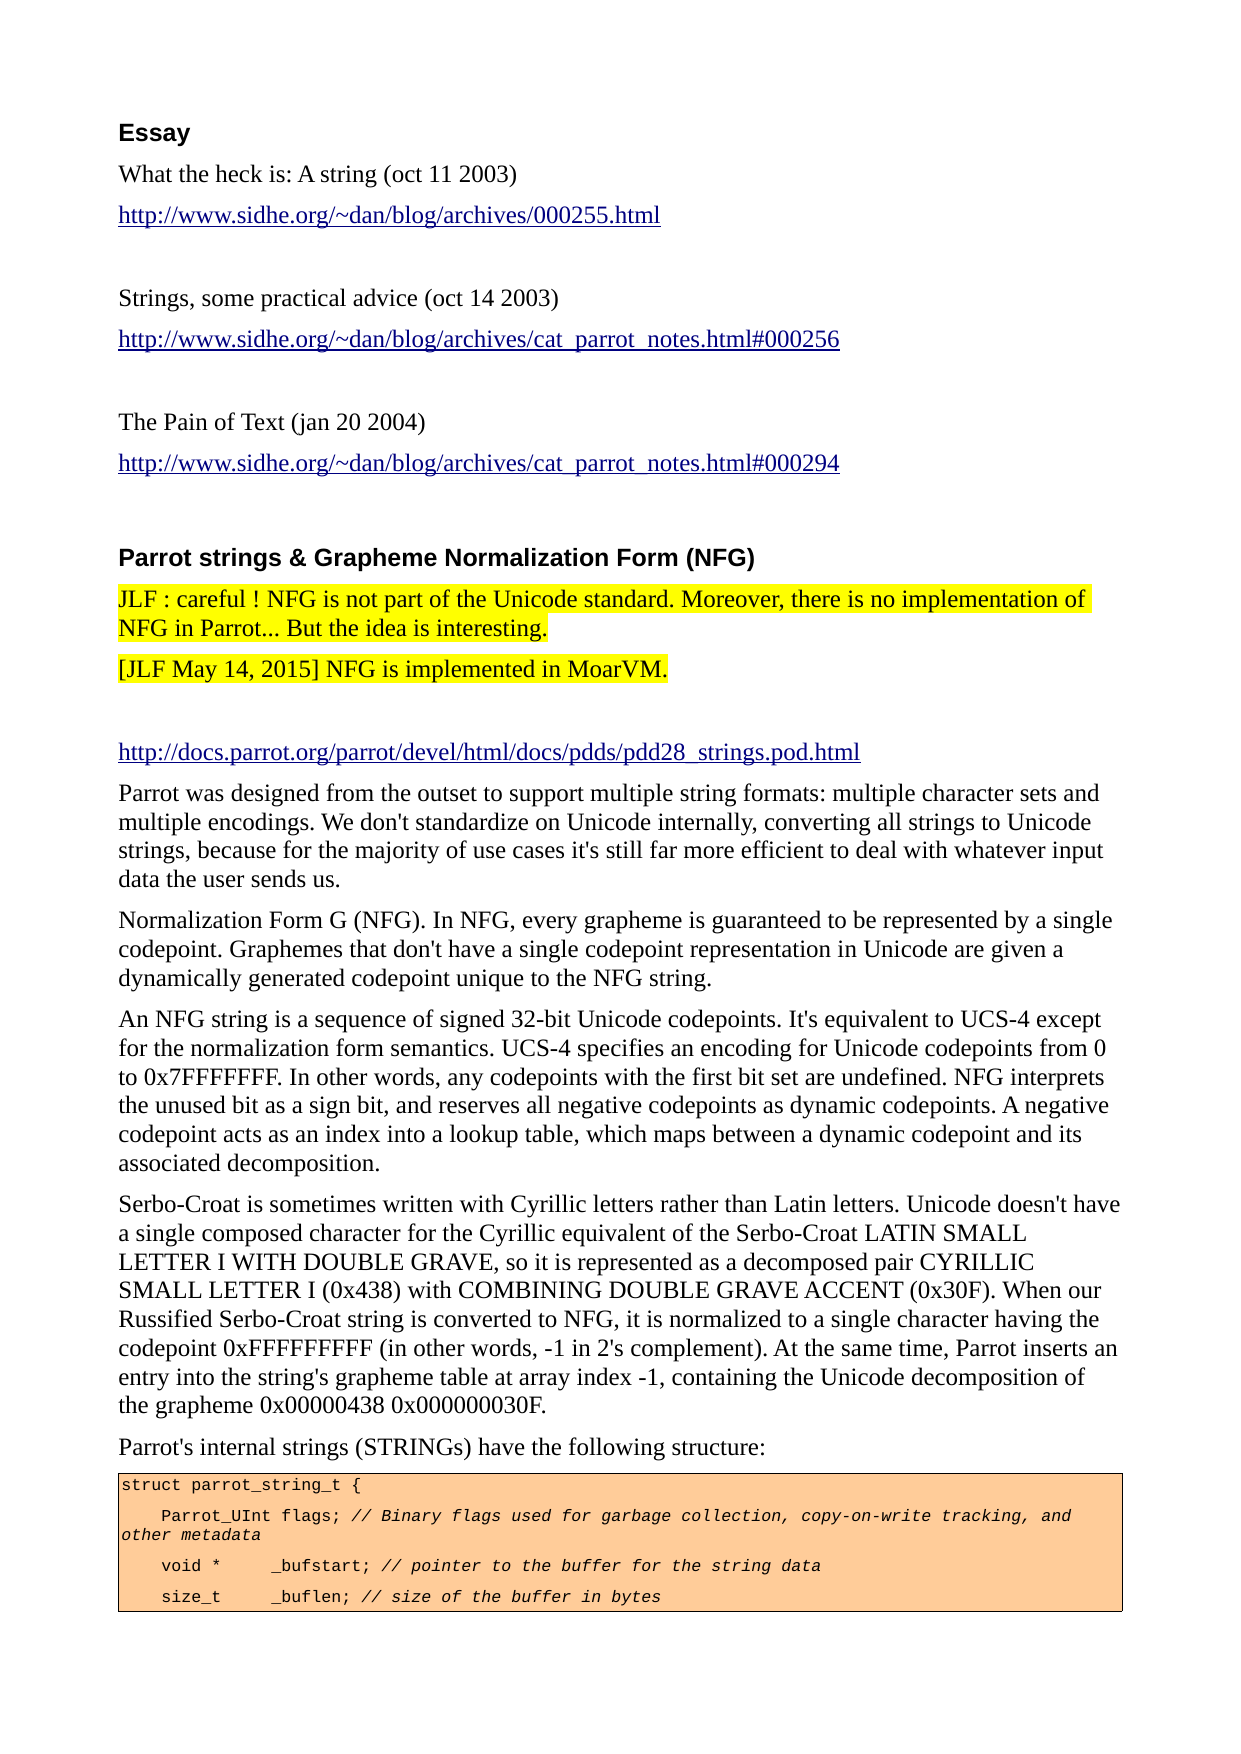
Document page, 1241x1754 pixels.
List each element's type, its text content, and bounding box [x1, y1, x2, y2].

text Serbo-Croat is sometimes written with Cyrillic letters rather than Latin letters. Unicode doesn't have a single composed character for the Cyrillic equivalent of the Serbo-Croat LATIN SMALL LETTER I WITH DOUBLE GRAVE, so it is represented as a decomposed pair CYRILLIC SMALL LETTER I (0x438) with COMBINING DOUBLE GRAVE ACCENT (0x30F). When our Russified Serbo-Croat string is converted to NFG, it is normalized to a single character having the codepoint 0xFFFFFFFFF (in other words, -1 in 2's complement). At the same time, Parrot inserts an entry into the string's grapheme table at array index -1, containing the Unicode decomposition of the grapheme 0x00000438 0x000000030F. [118, 1189, 1122, 1419]
text size_t _buflen; // size of the buffer in bytes [119, 1586, 1122, 1611]
text struct parrot_string_t { [119, 1474, 1122, 1495]
subtitle Essay [118, 118, 1122, 147]
text void * _bufstart; // pointer to the buffer for the string data [119, 1555, 1122, 1577]
text JLF : careful ! NFG is not part of the Unicode standard. Moreover, there is no implementation of NFG in Parrot... But the idea is interesting. [118, 584, 1122, 642]
text http://www.sidhe.org/~dan/blog/archives/cat_parrot_notes.html#000256 [118, 324, 1122, 353]
text What the heck is: A string (oct 11 2003) [118, 159, 1122, 188]
text An NFG string is a sequence of signed 32-bit Unicode codepoints. It's equivalent to UCS-4 except for the normalization form semantics. UCS-4 specifies an encoding for Unicode codepoints from 0 to 0x7FFFFFFF. In other words, any codepoints with the first bit set are undefined. NFG interprets the unused bit as a sign bit, and reserves all negative codepoints as dynamic codepoints. A negative codepoint acts as an index into a lookup table, which maps between a dynamic codepoint and its associated decomposition. [118, 1004, 1122, 1177]
text [JLF May 14, 2015] NFG is implemented in MoarVM. [118, 654, 1122, 683]
text Parrot's internal strings (STRINGs) have the following structure: [118, 1432, 1122, 1461]
text http://www.sidhe.org/~dan/blog/archives/000255.html [118, 201, 1122, 229]
text Normalization Form G (NFG). In NFG, every grapheme is guaranteed to be represented by a single codepoint. Graphemes that don't have a single codepoint representation in Unicode are given a dynamically generated codepoint unique to the NFG string. [118, 906, 1122, 992]
text http://docs.parrot.org/parrot/devel/html/docs/pdds/pdd28_strings.pod.html [118, 737, 1122, 766]
subtitle Parrot strings & Grapheme Normalization Form (NFG) [118, 543, 1122, 572]
text Parrot_UInt flags; // Binary flags used for garbage collection, copy-on-write tracking, and other metadata [119, 1504, 1122, 1545]
text Strings, some practical advice (oct 14 2003) [118, 283, 1122, 312]
text The Pain of Text (jan 20 2004) [118, 407, 1122, 436]
text Parrot was designed from the outset to support multiple string formats: multiple character sets and multiple encodings. We don't standardize on Unicode internally, converting all strings to Unicode strings, because for the majority of use cases it's still far more efficient to deal with whatever input data the user sends us. [118, 778, 1122, 893]
text http://www.sidhe.org/~dan/blog/archives/cat_parrot_notes.html#000294 [118, 448, 1122, 477]
